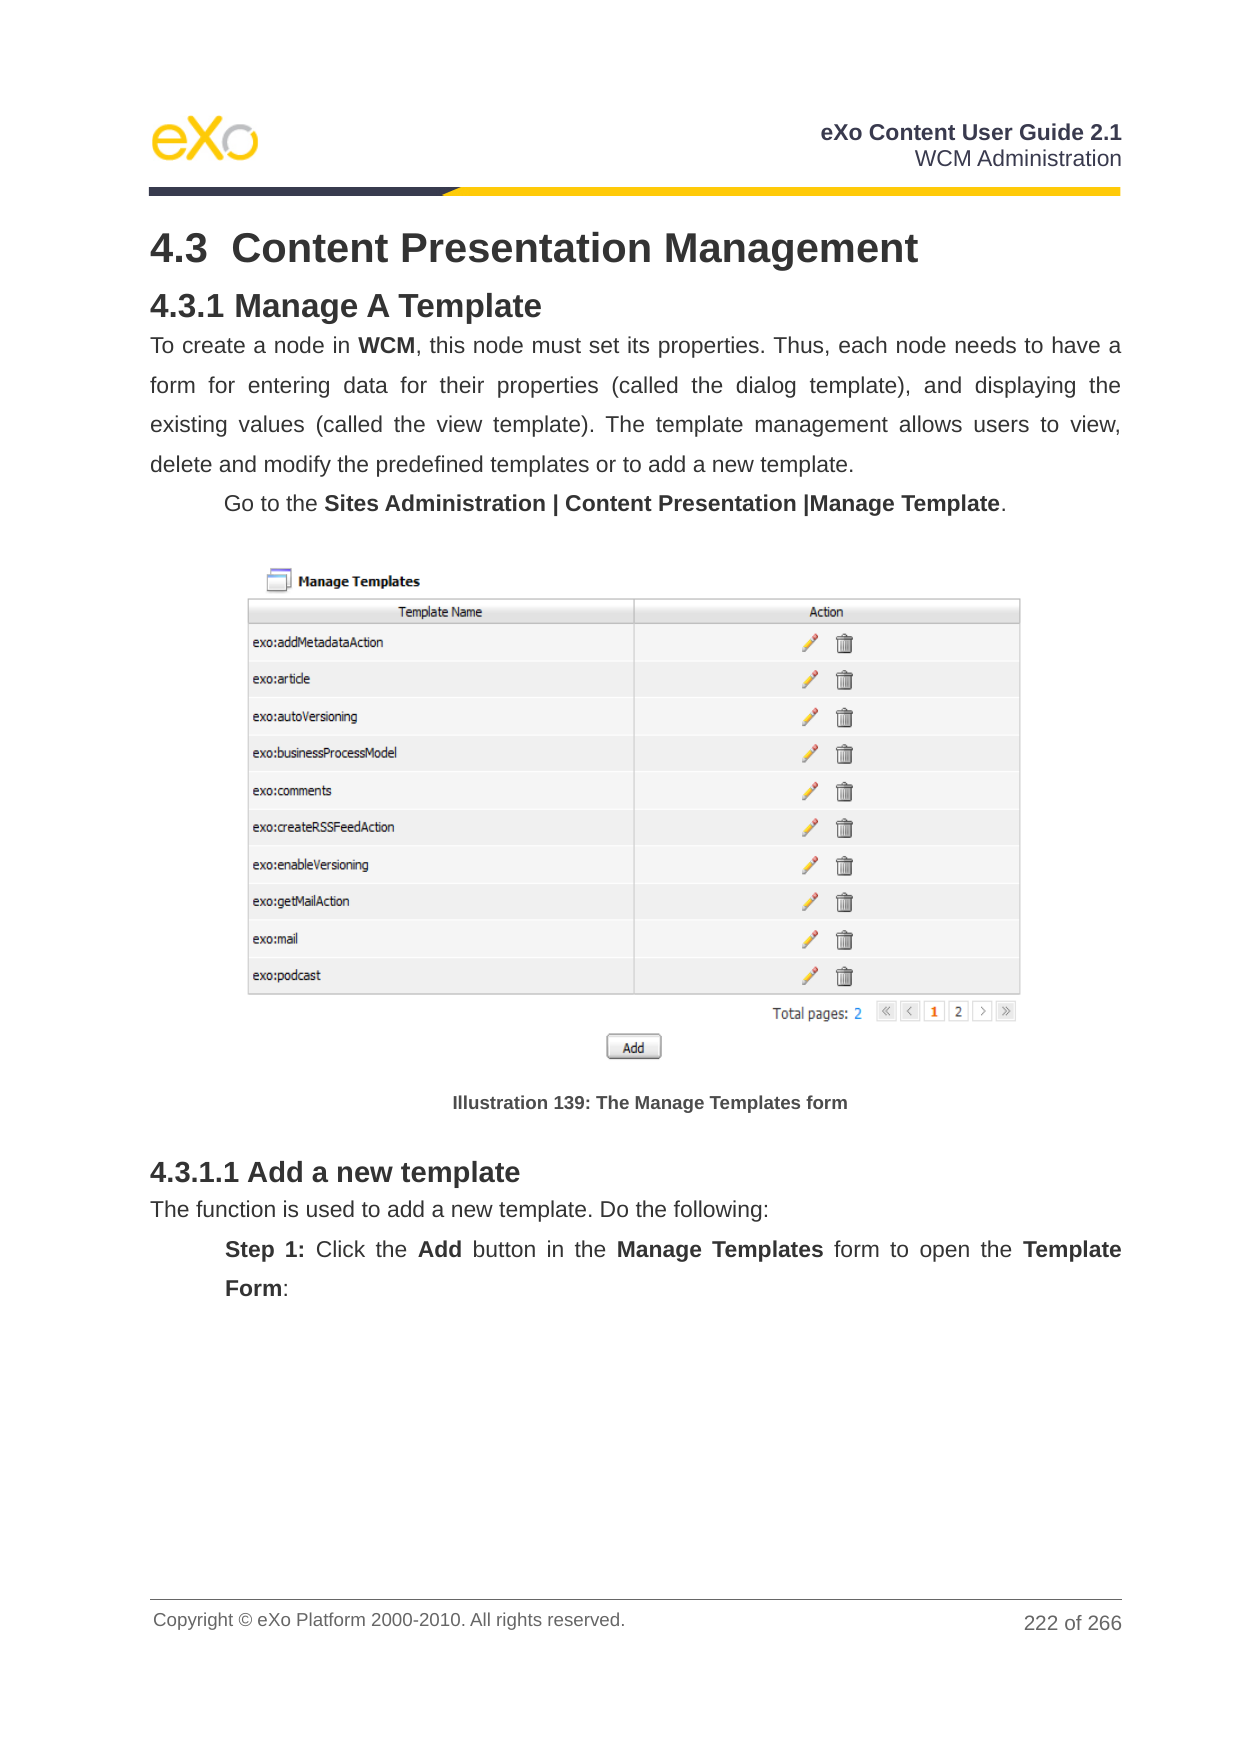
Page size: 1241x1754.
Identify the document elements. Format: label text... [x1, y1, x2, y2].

picture [152, 115, 259, 161]
text The function is used to add a new template. Do the following: [150, 1196, 1122, 1222]
picture [148, 187, 1121, 196]
text To create a node in WCM, this node must set its properties. Thus, each node needs to have a form for entering data for their properties (called the dialog template), and displaying the existing values (called the view template). The template management allows users to view, delete and modify the predefined templates or to add a new template. [150, 332, 1122, 477]
text Go to the Sites Administration | Content Presentation |Manage Template. [150, 490, 1122, 517]
picture [241, 556, 1025, 1064]
text Illustration 143: The Manage Templates form [227, 1089, 1073, 1114]
subtitle Content Presentation Management [150, 223, 1122, 271]
list Step 1: Click the Add button in the Manage Templates form to open the Template Form: [187, 1236, 1122, 1301]
subtitle Add a new template [150, 1155, 1122, 1189]
text [227, 548, 1073, 623]
subtitle Manage A Template [150, 286, 1122, 325]
